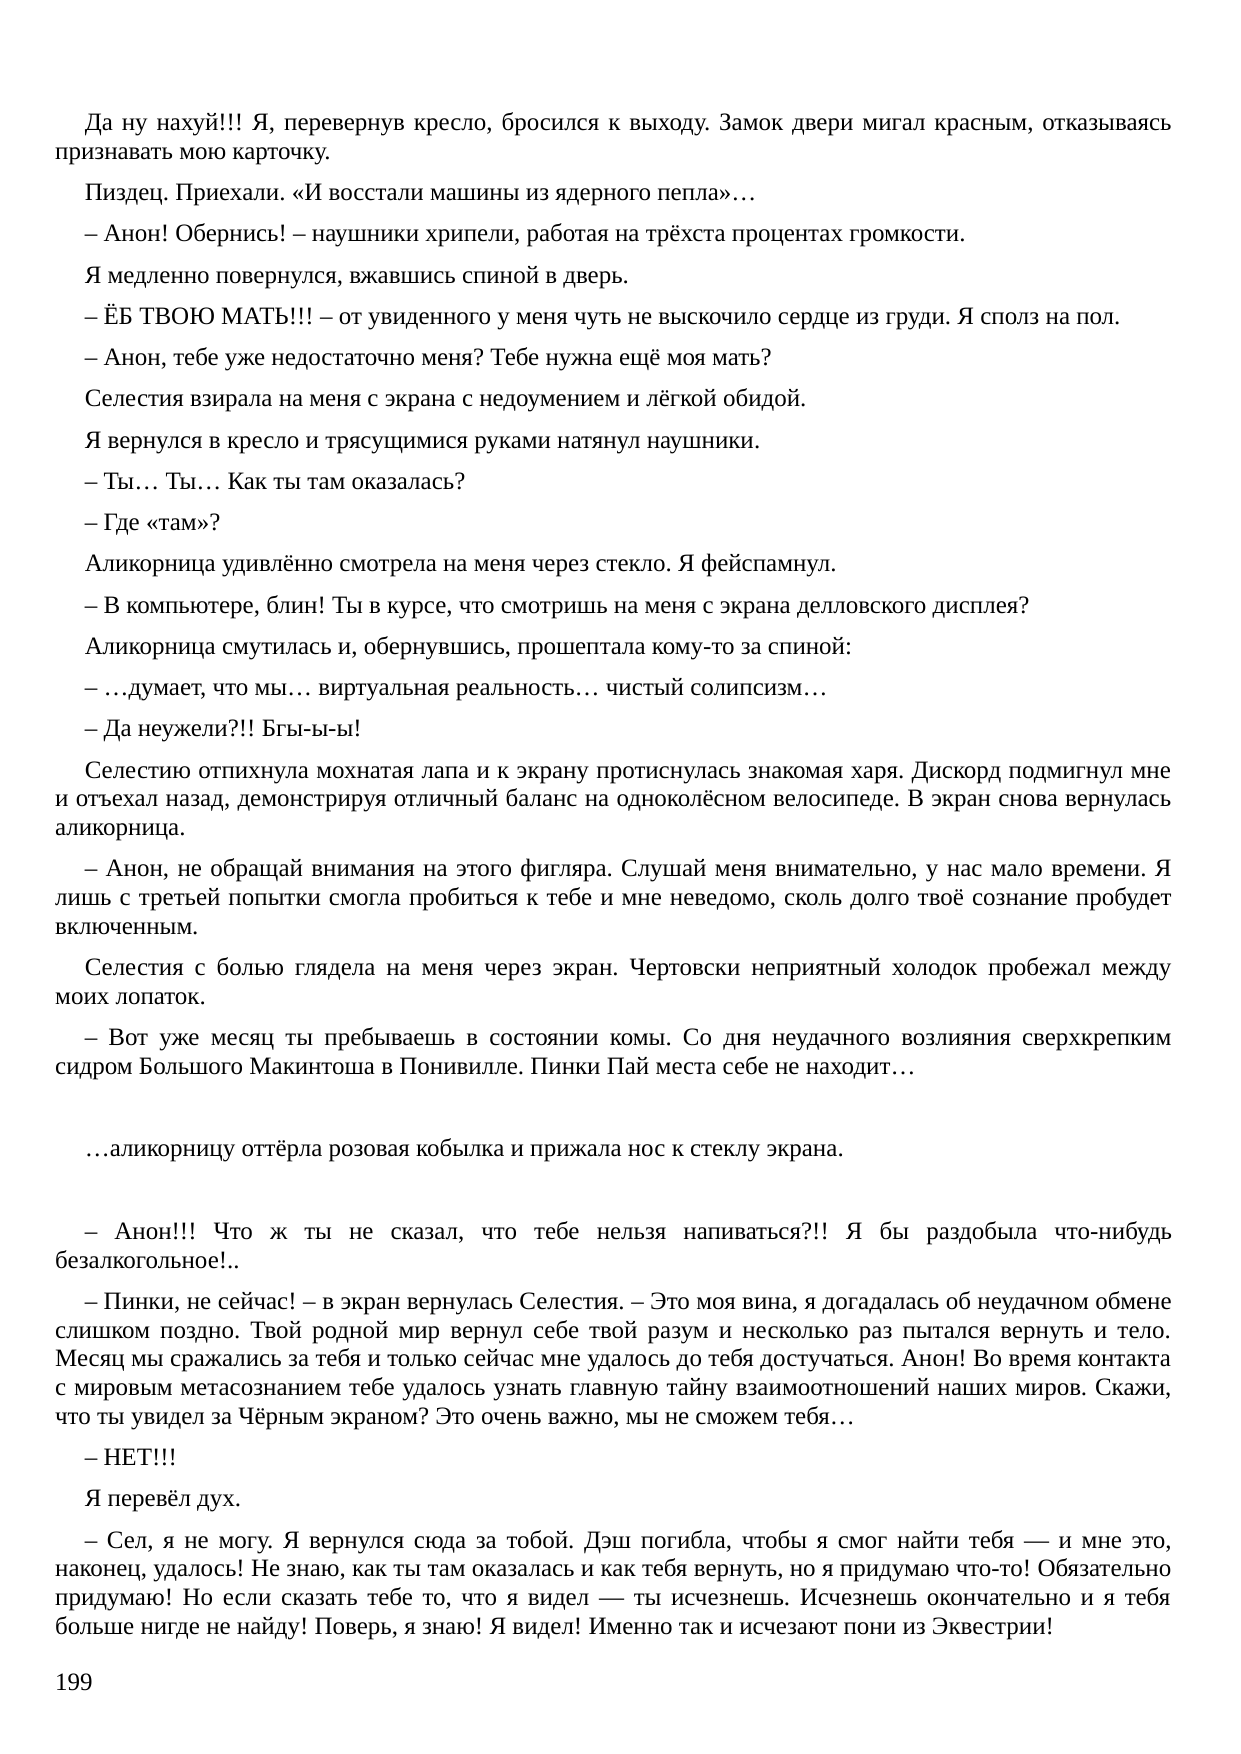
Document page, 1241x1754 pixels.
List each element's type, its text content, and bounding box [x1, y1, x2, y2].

text – Анон, тебе уже недостаточно меня? Тебе нужна ещё моя мать? [55, 342, 1173, 371]
text Селестия взирала на меня с экрана с недоумением и лёгкой обидой. [55, 383, 1173, 412]
text – Анон, не обращай внимания на этого фигляра. Слушай меня внимательно, у нас мало времени. Я лишь с третьей попытки смогла пробиться к тебе и мне неведомо, сколь долго твоё сознание пробудет включенным. [55, 853, 1173, 940]
text Да ну нахуй!!! Я, перевернув кресло, бросился к выходу. Замок двери мигал красным, отказываясь признавать мою карточку. [55, 107, 1173, 165]
text – Пинки, не сейчас! – в экран вернулась Селестия. – Это моя вина, я догадалась об неудачном обмене слишком поздно. Твой родной мир вернул себе твой разум и несколько раз пытался вернуть и тело. Месяц мы сражались за тебя и только сейчас мне удалось до тебя достучаться. Анон! Во время контакта с мировым метасознанием тебе удалось узнать главную тайну взаимоотношений наших миров. Скажи, что ты увидел за Чёрным экраном? Это очень важно, мы не сможем тебя… [55, 1286, 1173, 1430]
text – ЁБ ТВОЮ МАТЬ!!! – от увиденного у меня чуть не выскочило сердце из груди. Я сполз на пол. [55, 301, 1173, 330]
text Я медленно повернулся, вжавшись спиной в дверь. [55, 260, 1173, 288]
text Селестия с болью глядела на меня через экран. Чертовски неприятный холодок пробежал между моих лопаток. [55, 952, 1173, 1010]
text Я перевёл дух. [55, 1483, 1173, 1512]
text – Анон! Обернись! – наушники хрипели, работая на трёхста процентах громкости. [55, 218, 1173, 247]
text – …думает, что мы… виртуальная реальность… чистый солипсизм… [55, 672, 1173, 701]
text Пиздец. Приехали. «И восстали машины из ядерного пепла»… [55, 177, 1173, 206]
text – В компьютере, блин! Ты в курсе, что смотришь на меня с экрана делловского дисплея? [55, 590, 1173, 618]
text – Да неужели?!! Бгы-ы-ы! [55, 713, 1173, 742]
text …аликорницу оттёрла розовая кобылка и прижала нос к стеклу экрана. [55, 1133, 1173, 1162]
text Аликорница удивлённо смотрела на меня через стекло. Я фейспамнул. [55, 548, 1173, 577]
text Селестию отпихнула мохнатая лапа и к экрану протиснулась знакомая харя. Дискорд подмигнул мне и отъехал назад, демонстрируя отличный баланс на одноколёсном велосипеде. В экран снова вернулась аликорница. [55, 755, 1173, 841]
text – НЕТ!!! [55, 1442, 1173, 1471]
text – Анон!!! Что ж ты не сказал, что тебе нельзя напиваться?!! Я бы раздобыла что-нибудь безалкогольное!.. [55, 1216, 1173, 1273]
text – Вот уже месяц ты пребываешь в состоянии комы. Со дня неудачного возлияния сверхкрепким сидром Большого Макинтоша в Понивилле. Пинки Пай места себе не находит… [55, 1022, 1173, 1080]
text – Ты… Ты… Как ты там оказалась? [55, 466, 1173, 495]
text – Сел, я не могу. Я вернулся сюда за тобой. Дэш погибла, чтобы я смог найти тебя — и мне это, наконец, удалось! Не знаю, как ты там оказалась и как тебя вернуть, но я придумаю что-то! Обязательно придумаю! Но если сказать тебе то, что я видел — ты исчезнешь. Исчезнешь окончательно и я тебя больше нигде не найду! Поверь, я знаю! Я видел! Именно так и исчезают пони из Эквестрии! [55, 1525, 1173, 1640]
text Я вернулся в кресло и трясущимися руками натянул наушники. [55, 425, 1173, 453]
text Аликорница смутилась и, обернувшись, прошептала кому-то за спиной: [55, 631, 1173, 660]
text – Где «там»? [55, 507, 1173, 536]
